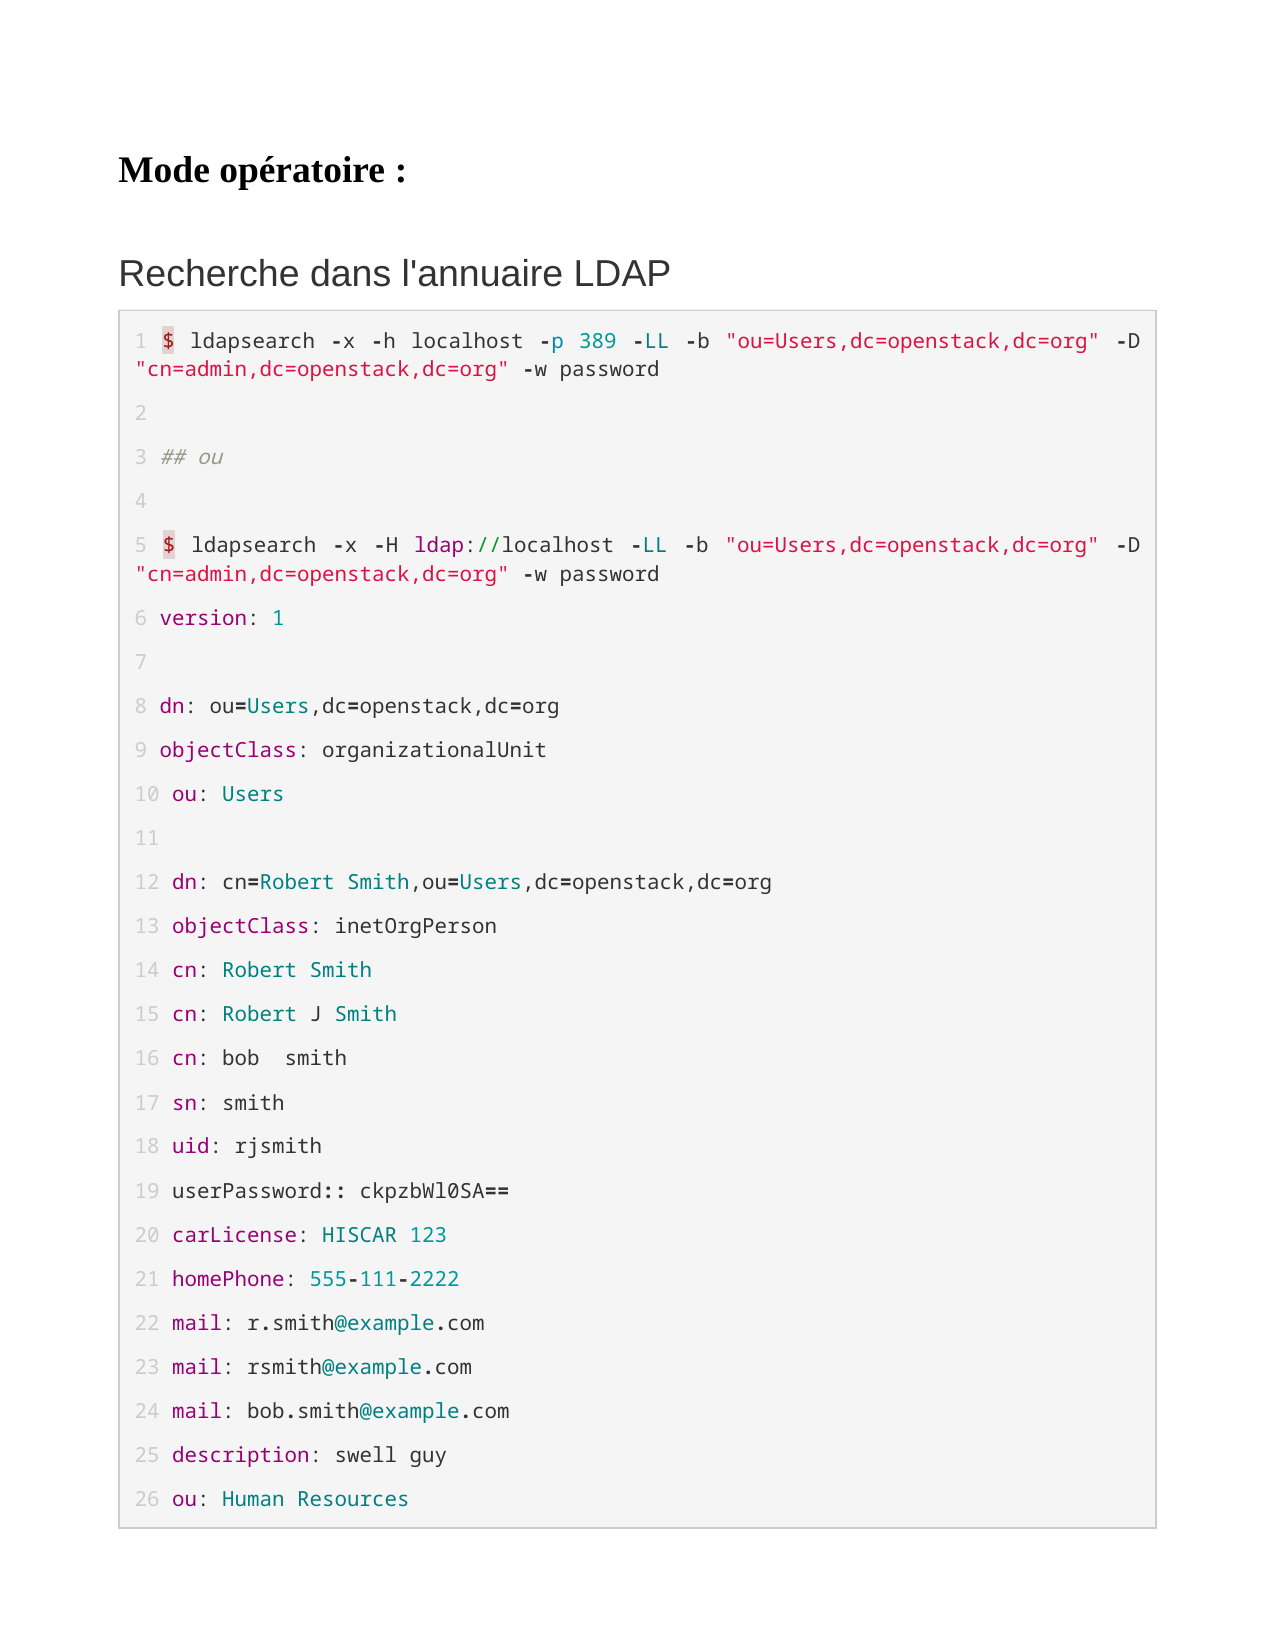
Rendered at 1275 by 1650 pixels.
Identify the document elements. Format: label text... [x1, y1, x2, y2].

text 6 version: 1 [120, 587, 1155, 631]
text 13 objectClass: inetOrgPerson [120, 895, 1155, 939]
subtitle Recherche dans l'annuaire LDAP [118, 251, 1157, 294]
text 16 cn: bob smith [120, 1027, 1155, 1071]
text 24 mail: bob.smith@example.com [120, 1380, 1155, 1424]
text 2 [120, 382, 1155, 426]
text 20 carLicense: HISCAR 123 [120, 1204, 1155, 1248]
text 4 [120, 470, 1155, 514]
text 3 ## ou [120, 426, 1155, 470]
text 9 objectClass: organizationalUnit [120, 719, 1155, 763]
text 12 dn: cn=Robert Smith,ou=Users,dc=openstack,dc=org [120, 851, 1155, 895]
text 18 uid: rjsmith [120, 1116, 1155, 1159]
text 7 [120, 631, 1155, 675]
text 25 description: swell guy [120, 1424, 1155, 1468]
text 8 dn: ou=Users,dc=openstack,dc=org [120, 675, 1155, 719]
text 14 cn: Robert Smith [120, 939, 1155, 983]
text 23 mail: rsmith@example.com [120, 1336, 1155, 1380]
text 11 [120, 807, 1155, 851]
text 22 mail: r.smith@example.com [120, 1292, 1155, 1336]
text 21 homePhone: 555-111-2222 [120, 1248, 1155, 1292]
text 1 $ ldapsearch -x -h localhost -p 389 -LL -b "ou=Users,dc=openstack,dc=org" -D "cn=admin,dc=openstack,dc=org" -w password [120, 311, 1155, 382]
text 19 userPassword:: ckpzbWl0SA== [120, 1159, 1155, 1204]
subtitle Mode opératoire : [118, 147, 1157, 190]
text 17 sn: smith [120, 1071, 1155, 1116]
text 15 cn: Robert J Smith [120, 983, 1155, 1027]
text 26 ou: Human Resources [120, 1468, 1155, 1527]
text 5 $ ldapsearch -x -H ldap://localhost -LL -b "ou=Users,dc=openstack,dc=org" -D "cn=admin,dc=openstack,dc=org" -w password [120, 514, 1155, 587]
text 10 ou: Users [120, 763, 1155, 807]
